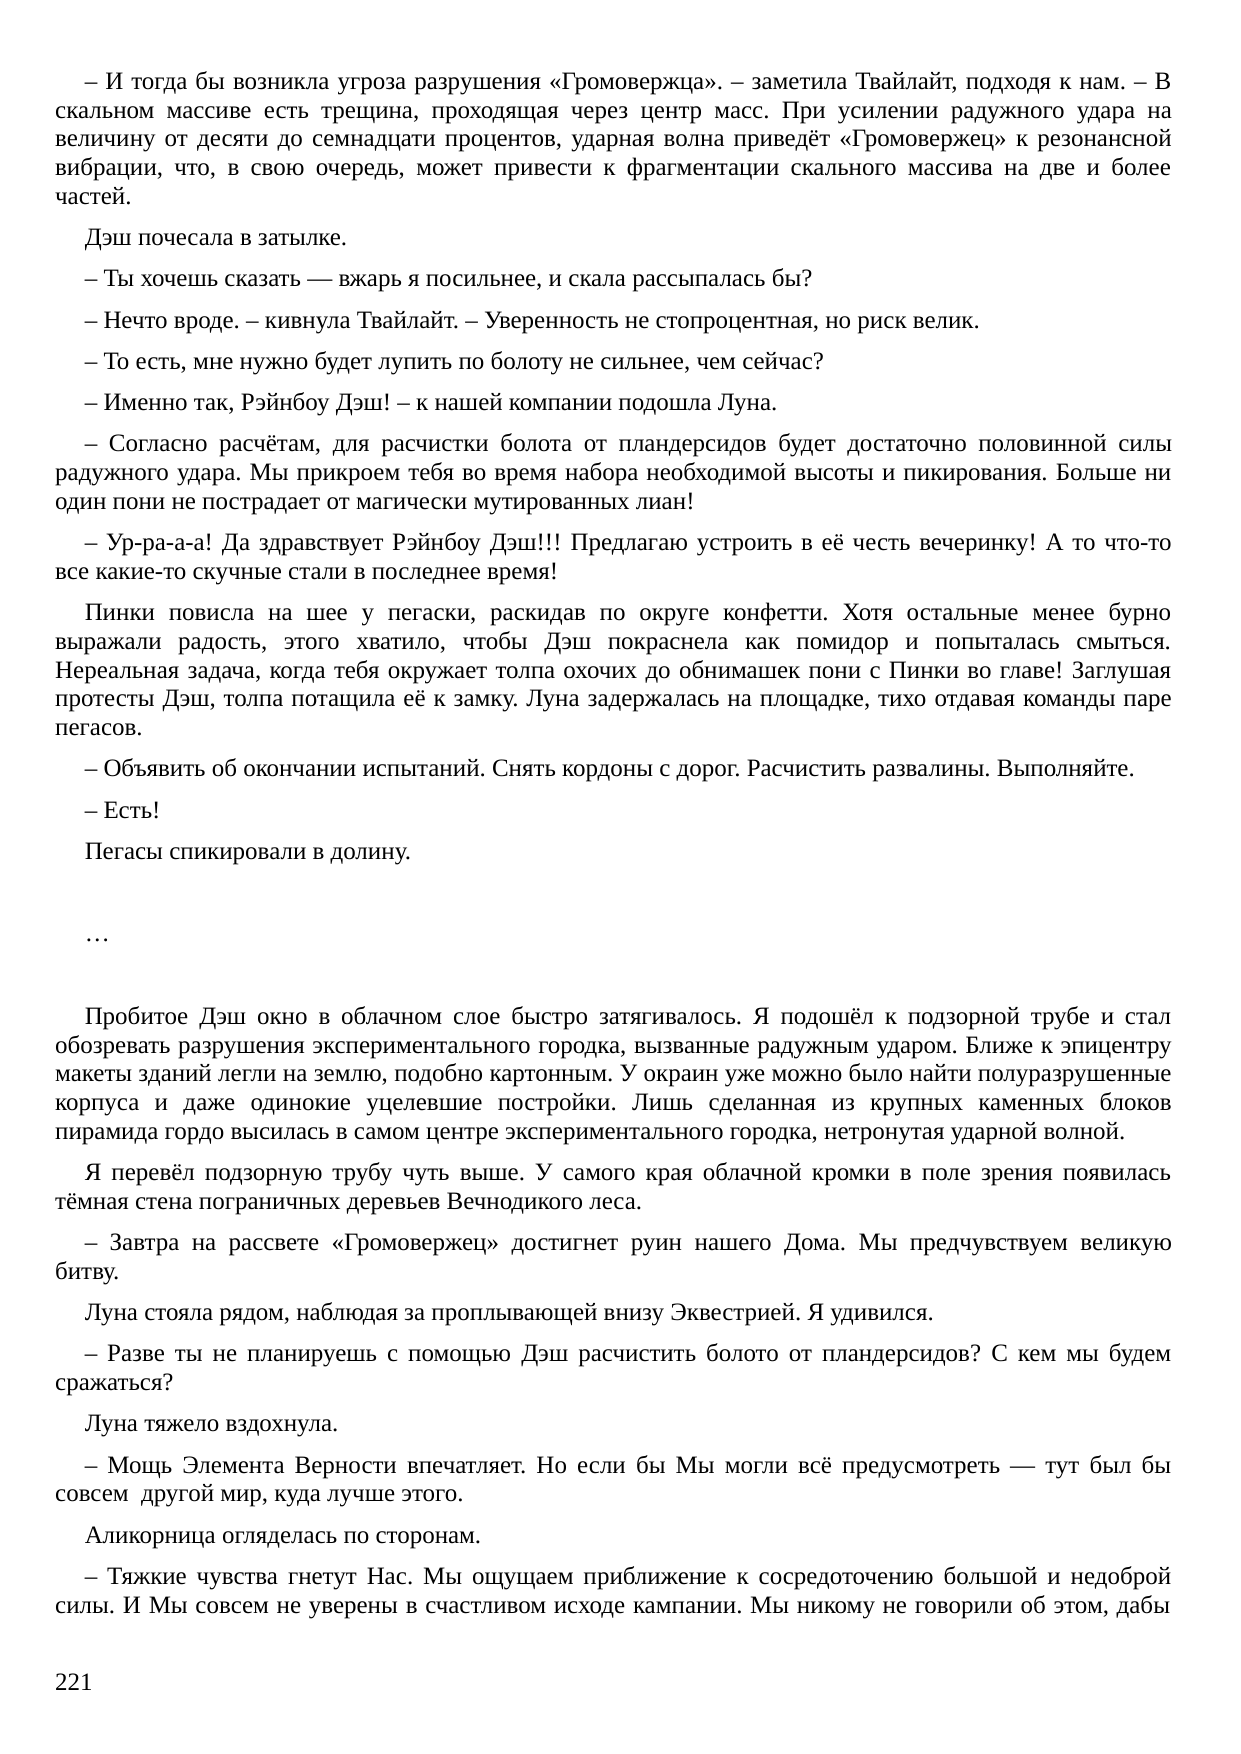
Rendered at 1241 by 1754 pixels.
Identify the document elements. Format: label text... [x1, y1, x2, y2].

text – Согласно расчётам, для расчистки болота от пландерсидов будет достаточно половинной силы радужного удара. Мы прикроем тебя во время набора необходимой высоты и пикирования. Больше ни один пони не пострадает от магически мутированных лиан! [55, 428, 1173, 515]
text – И тогда бы возникла угроза разрушения «Громовержца». – заметила Твайлайт, подходя к нам. – В скальном массиве есть трещина, проходящая через центр масс. При усилении радужного удара на величину от десяти до семнадцати процентов, ударная волна приведёт «Громовержец» к резонансной вибрации, что, в свою очередь, может привести к фрагментации скального массива на две и более частей. [55, 66, 1173, 210]
text Пегасы спикировали в долину. [55, 836, 1173, 865]
text – Завтра на рассвете «Громовержец» достигнет руин нашего Дома. Мы предчувствуем великую битву. [55, 1227, 1173, 1285]
text – Есть! [55, 795, 1173, 823]
text – Объявить об окончании испытаний. Снять кордоны с дорог. Расчистить развалины. Выполняйте. [55, 753, 1173, 782]
text – Нечто вроде. – кивнула Твайлайт. – Уверенность не стопроцентная, но риск велик. [55, 305, 1173, 333]
text Дэш почесала в затылке. [55, 222, 1173, 251]
text Пробитое Дэш окно в облачном слое быстро затягивалось. Я подошёл к подзорной трубе и стал обозревать разрушения экспериментального городка, вызванные радужным ударом. Ближе к эпицентру макеты зданий легли на землю, подобно картонным. У окраин уже можно было найти полуразрушенные корпуса и даже одинокие уцелевшие постройки. Лишь сделанная из крупных каменных блоков пирамида гордо высилась в самом центре экспериментального городка, нетронутая ударной волной. [55, 1001, 1173, 1145]
text – Мощь Элемента Верности впечатляет. Но если бы Мы могли всё предусмотреть — тут был бы совсем другой мир, куда лучше этого. [55, 1450, 1173, 1507]
text – Ты хочешь сказать — вжарь я посильнее, и скала рассыпалась бы? [55, 263, 1173, 292]
text – То есть, мне нужно будет лупить по болоту не сильнее, чем сейчас? [55, 346, 1173, 375]
text Пинки повисла на шее у пегаски, раскидав по округе конфетти. Хотя остальные менее бурно выражали радость, этого хватило, чтобы Дэш покраснела как помидор и попыталась смыться. Нереальная задача, когда тебя окружает толпа охочих до обнимашек пони с Пинки во главе! Заглушая протесты Дэш, толпа потащила её к замку. Луна задержалась на площадке, тихо отдавая команды паре пегасов. [55, 597, 1173, 741]
text – Тяжкие чувства гнетут Нас. Мы ощущаем приближение к сосредоточению большой и недоброй силы. И Мы совсем не уверены в счастливом исходе кампании. Мы никому не говорили об этом, дабы [55, 1561, 1173, 1618]
text … [55, 918, 1173, 947]
text – Именно так, Рэйнбоу Дэш! – к нашей компании подошла Луна. [55, 387, 1173, 416]
text Луна тяжело вздохнула. [55, 1408, 1173, 1437]
text Я перевёл подзорную трубу чуть выше. У самого края облачной кромки в поле зрения появилась тёмная стена пограничных деревьев Вечнодикого леса. [55, 1157, 1173, 1215]
text Аликорница огляделась по сторонам. [55, 1520, 1173, 1548]
text Луна стояла рядом, наблюдая за проплывающей внизу Эквестрией. Я удивился. [55, 1297, 1173, 1326]
text – Ур-ра-а-а! Да здравствует Рэйнбоу Дэш!!! Предлагаю устроить в её честь вечеринку! А то что-то все какие-то скучные стали в последнее время! [55, 527, 1173, 585]
text – Разве ты не планируешь с помощью Дэш расчистить болото от пландерсидов? С кем мы будем сражаться? [55, 1338, 1173, 1396]
